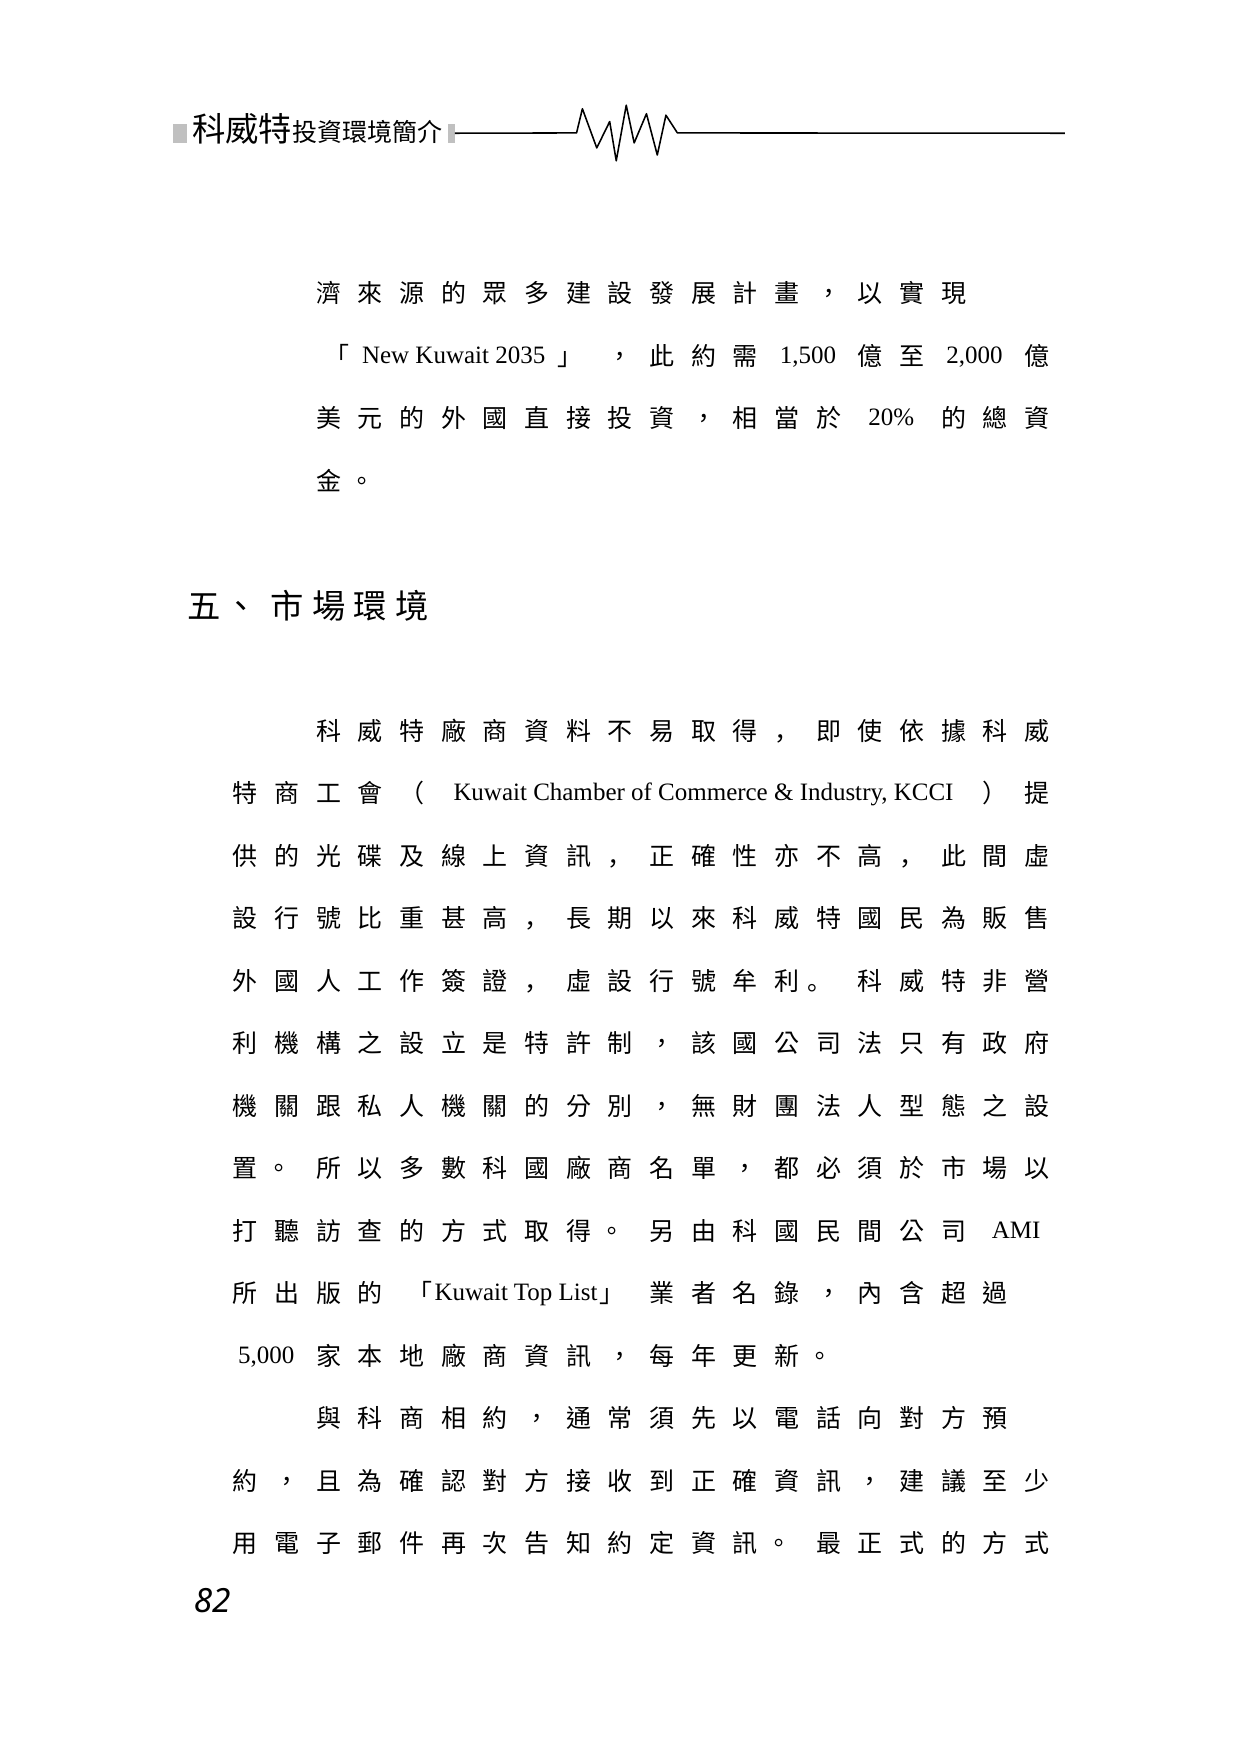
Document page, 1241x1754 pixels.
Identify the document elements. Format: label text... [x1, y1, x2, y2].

text 與科商相約，通常須先以電話向對方預約，且為確認對方接收到正確資訊，建議至少用電子郵件再次告知約定資訊。最正式的方式 [224, 1375, 1058, 1563]
text 濟來源的眾多建設發展計畫，以實現「New Kuwait 2035」，此約需1,500億至2,000億美元的外國直接投資，相當於20%的總資金。 [281, 250, 1058, 500]
text 科威特廠商資料不易取得，即使依據科威特商工會（Kuwait Chamber of Commerce & Industry, KCCI）提供的光碟及線上資訊，正確性亦不高，此間虛設行號比重甚高，長期以來科威特國民為販售外國人工作簽證，虛設行號牟利。科威特非營利機構之設立是特許制，該國公司法只有政府機關跟私人機關的分別，無財團法人型態之設置。所以多數科國廠商名單，都必須於市場以打聽訪查的方式取得。另由科國民間公司AMI所出版的「Kuwait Top List」業者名錄，內含超過5,000家本地廠商資訊，每年更新。 [224, 688, 1058, 1375]
text 五、市場環境 [183, 563, 1058, 625]
